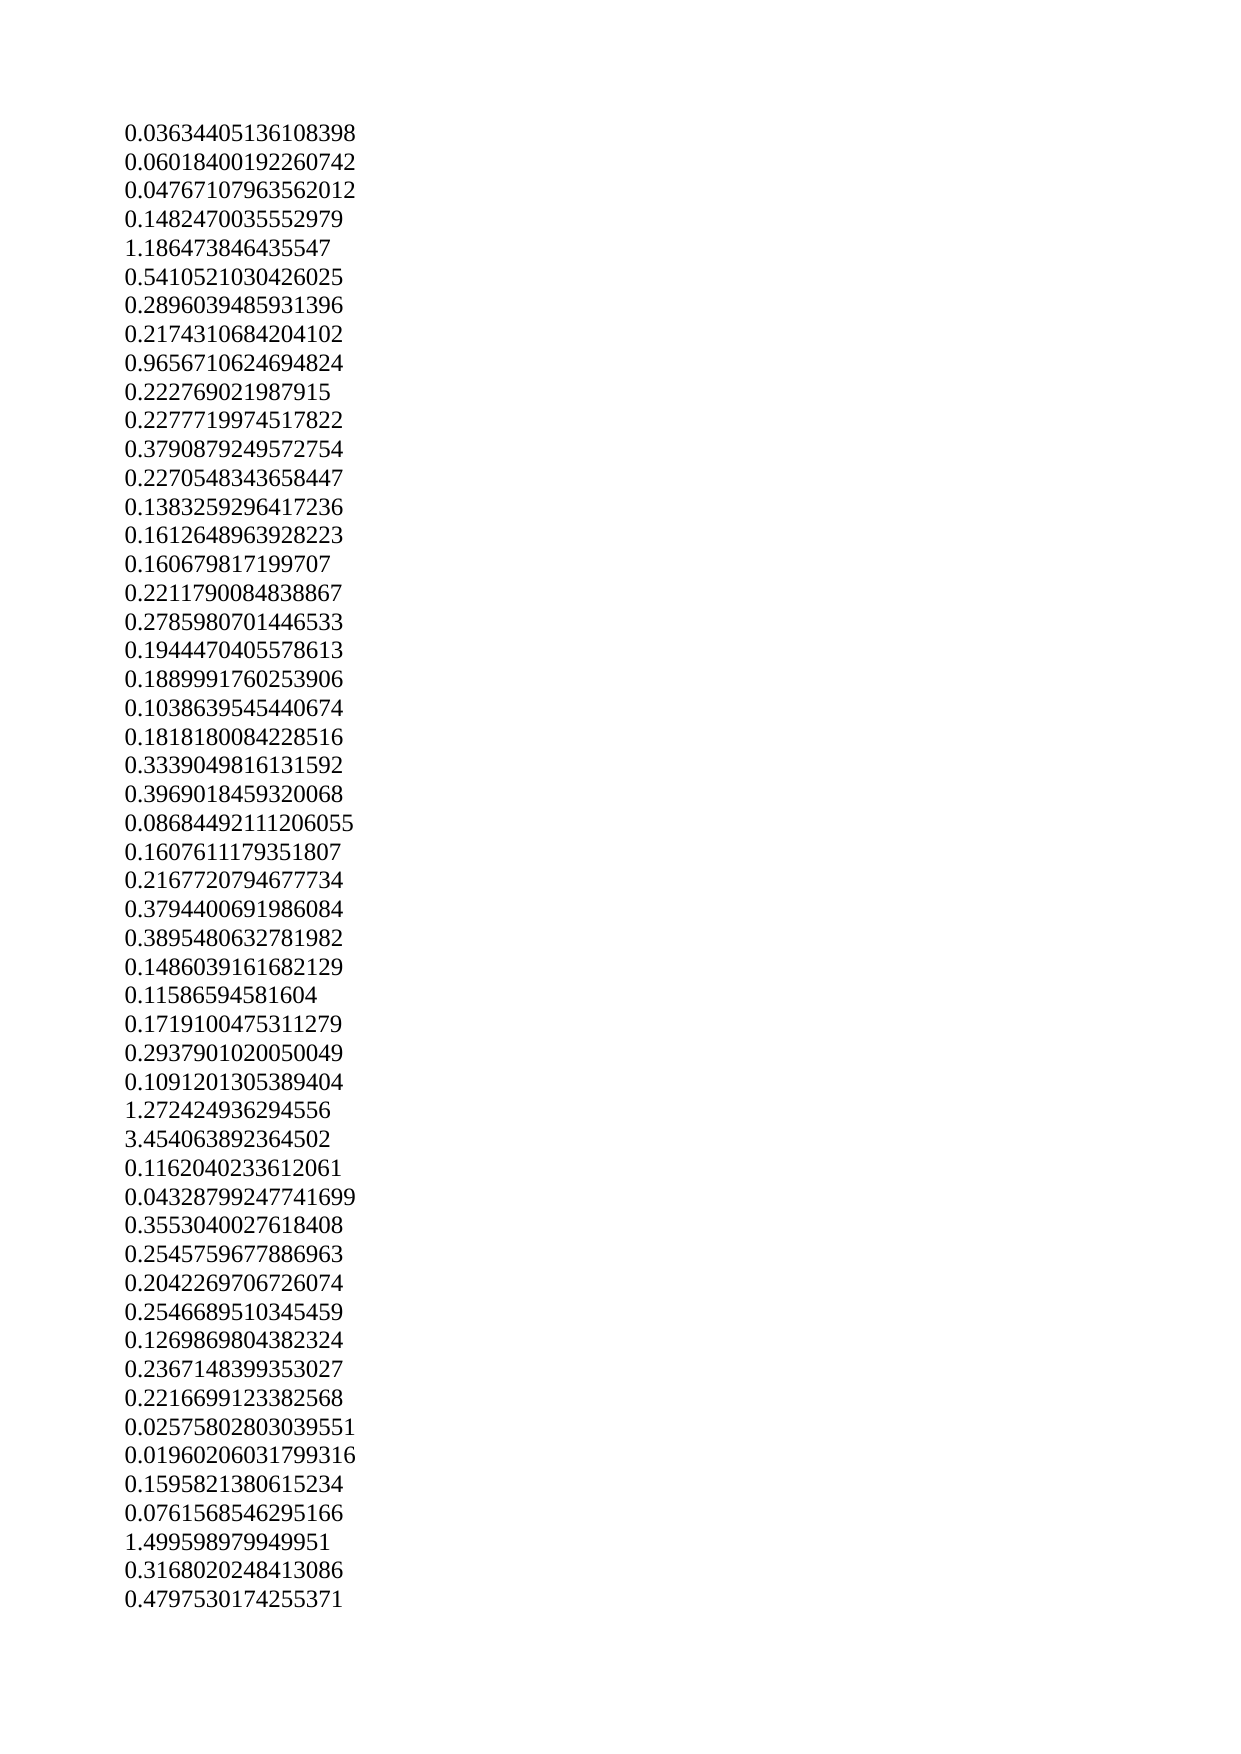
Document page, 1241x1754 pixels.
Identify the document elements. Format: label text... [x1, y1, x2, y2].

text 0.2545759677886963 [118, 1239, 1122, 1268]
text 1.272424936294556 [118, 1096, 1122, 1124]
text 0.2785980701446533 [118, 607, 1122, 636]
text 0.2042269706726074 [118, 1268, 1122, 1297]
text 0.1889991760253906 [118, 664, 1122, 693]
text 0.9656710624694824 [118, 348, 1122, 377]
text 0.1595821380615234 [118, 1469, 1122, 1498]
text 0.222769021987915 [118, 377, 1122, 406]
text 3.454063892364502 [118, 1124, 1122, 1153]
text 0.1612648963928223 [118, 521, 1122, 549]
text 0.3553040027618408 [118, 1211, 1122, 1239]
text 0.3339049816131592 [118, 751, 1122, 779]
text 0.06018400192260742 [118, 147, 1122, 176]
text 0.1482470035552979 [118, 204, 1122, 233]
text 0.11586594581604 [118, 981, 1122, 1009]
text 0.1383259296417236 [118, 492, 1122, 521]
text 0.2937901020050049 [118, 1038, 1122, 1067]
text 0.4797530174255371 [118, 1584, 1122, 1613]
text 0.5410521030426025 [118, 262, 1122, 291]
text 0.08684492111206055 [118, 808, 1122, 837]
text 0.2270548343658447 [118, 463, 1122, 492]
text 0.2896039485931396 [118, 291, 1122, 319]
text 0.1038639545440674 [118, 693, 1122, 722]
text 0.2211790084838867 [118, 578, 1122, 607]
text 0.160679817199707 [118, 549, 1122, 578]
text 0.04767107963562012 [118, 176, 1122, 204]
text 1.499598979949951 [118, 1527, 1122, 1556]
text 0.1944470405578613 [118, 636, 1122, 664]
text 0.04328799247741699 [118, 1182, 1122, 1211]
text 0.1719100475311279 [118, 1009, 1122, 1038]
text 1.186473846435547 [118, 233, 1122, 262]
text 0.3790879249572754 [118, 434, 1122, 463]
text 0.3969018459320068 [118, 779, 1122, 808]
text 0.1818180084228516 [118, 722, 1122, 751]
text 0.1269869804382324 [118, 1326, 1122, 1354]
text 0.2277719974517822 [118, 406, 1122, 434]
text 0.2167720794677734 [118, 866, 1122, 894]
text 0.3168020248413086 [118, 1556, 1122, 1584]
text 0.01960206031799316 [118, 1441, 1122, 1469]
text 0.1162040233612061 [118, 1153, 1122, 1182]
text 0.3794400691986084 [118, 894, 1122, 923]
text 0.1607611179351807 [118, 837, 1122, 866]
text 0.3895480632781982 [118, 923, 1122, 952]
text 0.1091201305389404 [118, 1067, 1122, 1096]
text 0.0761568546295166 [118, 1498, 1122, 1527]
text 0.2216699123382568 [118, 1383, 1122, 1412]
text 0.2546689510345459 [118, 1297, 1122, 1326]
text 0.1486039161682129 [118, 952, 1122, 981]
text 0.2367148399353027 [118, 1354, 1122, 1383]
text 0.03634405136108398 [118, 118, 1122, 147]
text 0.02575802803039551 [118, 1412, 1122, 1441]
text 0.2174310684204102 [118, 319, 1122, 348]
